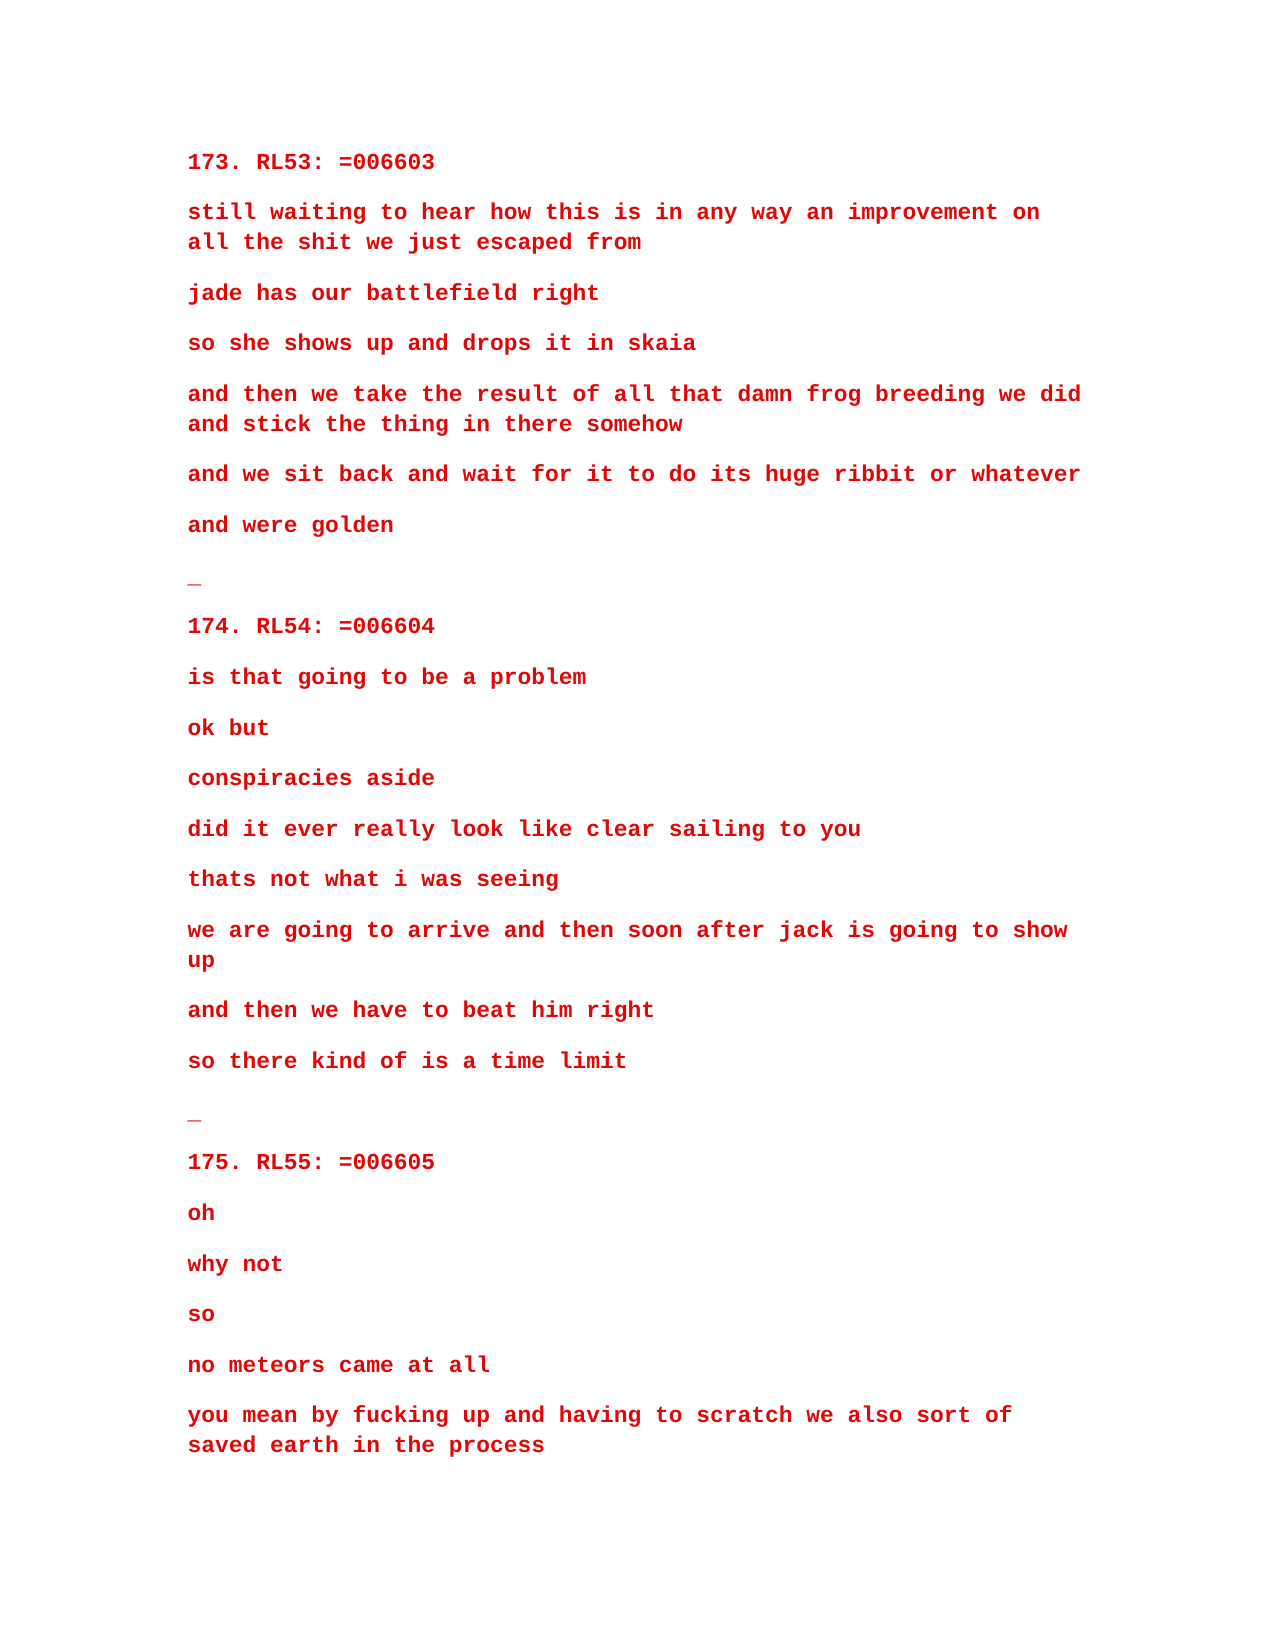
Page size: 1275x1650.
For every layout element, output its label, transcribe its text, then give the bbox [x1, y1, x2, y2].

text so there kind of is a time limit [187, 1049, 1087, 1075]
text ok but [187, 716, 1087, 742]
text why not [187, 1252, 1087, 1278]
text we are going to arrive and then soon after jack is going to show up [187, 918, 1087, 974]
text and then we have to beat him right [187, 999, 1087, 1025]
text so she shows up and drops it in skaia [187, 332, 1087, 358]
text thats not what i was seeing [187, 868, 1087, 894]
text you mean by fucking up and having to scratch we also sort of saved earth in the process [187, 1404, 1087, 1459]
text jade has our battlefield right [187, 281, 1087, 307]
text oh [187, 1201, 1087, 1227]
text 175. RL55: =006605 [187, 1151, 1087, 1177]
text 173. RL53: =006603 [187, 150, 1087, 176]
text _ [187, 1100, 1087, 1126]
text 174. RL54: =006604 [187, 614, 1087, 641]
text is that going to be a problem [187, 665, 1087, 691]
text and then we take the result of all that damn frog breeding we did and stick the thing in there somehow [187, 382, 1087, 438]
text no meteors came at all [187, 1353, 1087, 1379]
text _ [187, 564, 1087, 590]
text did it ever really look like clear sailing to you [187, 817, 1087, 843]
text and were golden [187, 513, 1087, 539]
text and we sit back and wait for it to do its huge ribbit or whatever [187, 463, 1087, 489]
text so [187, 1302, 1087, 1328]
text still waiting to hear how this is in any way an improvement on all the shit we just escaped from [187, 201, 1087, 256]
text conspiracies aside [187, 766, 1087, 792]
